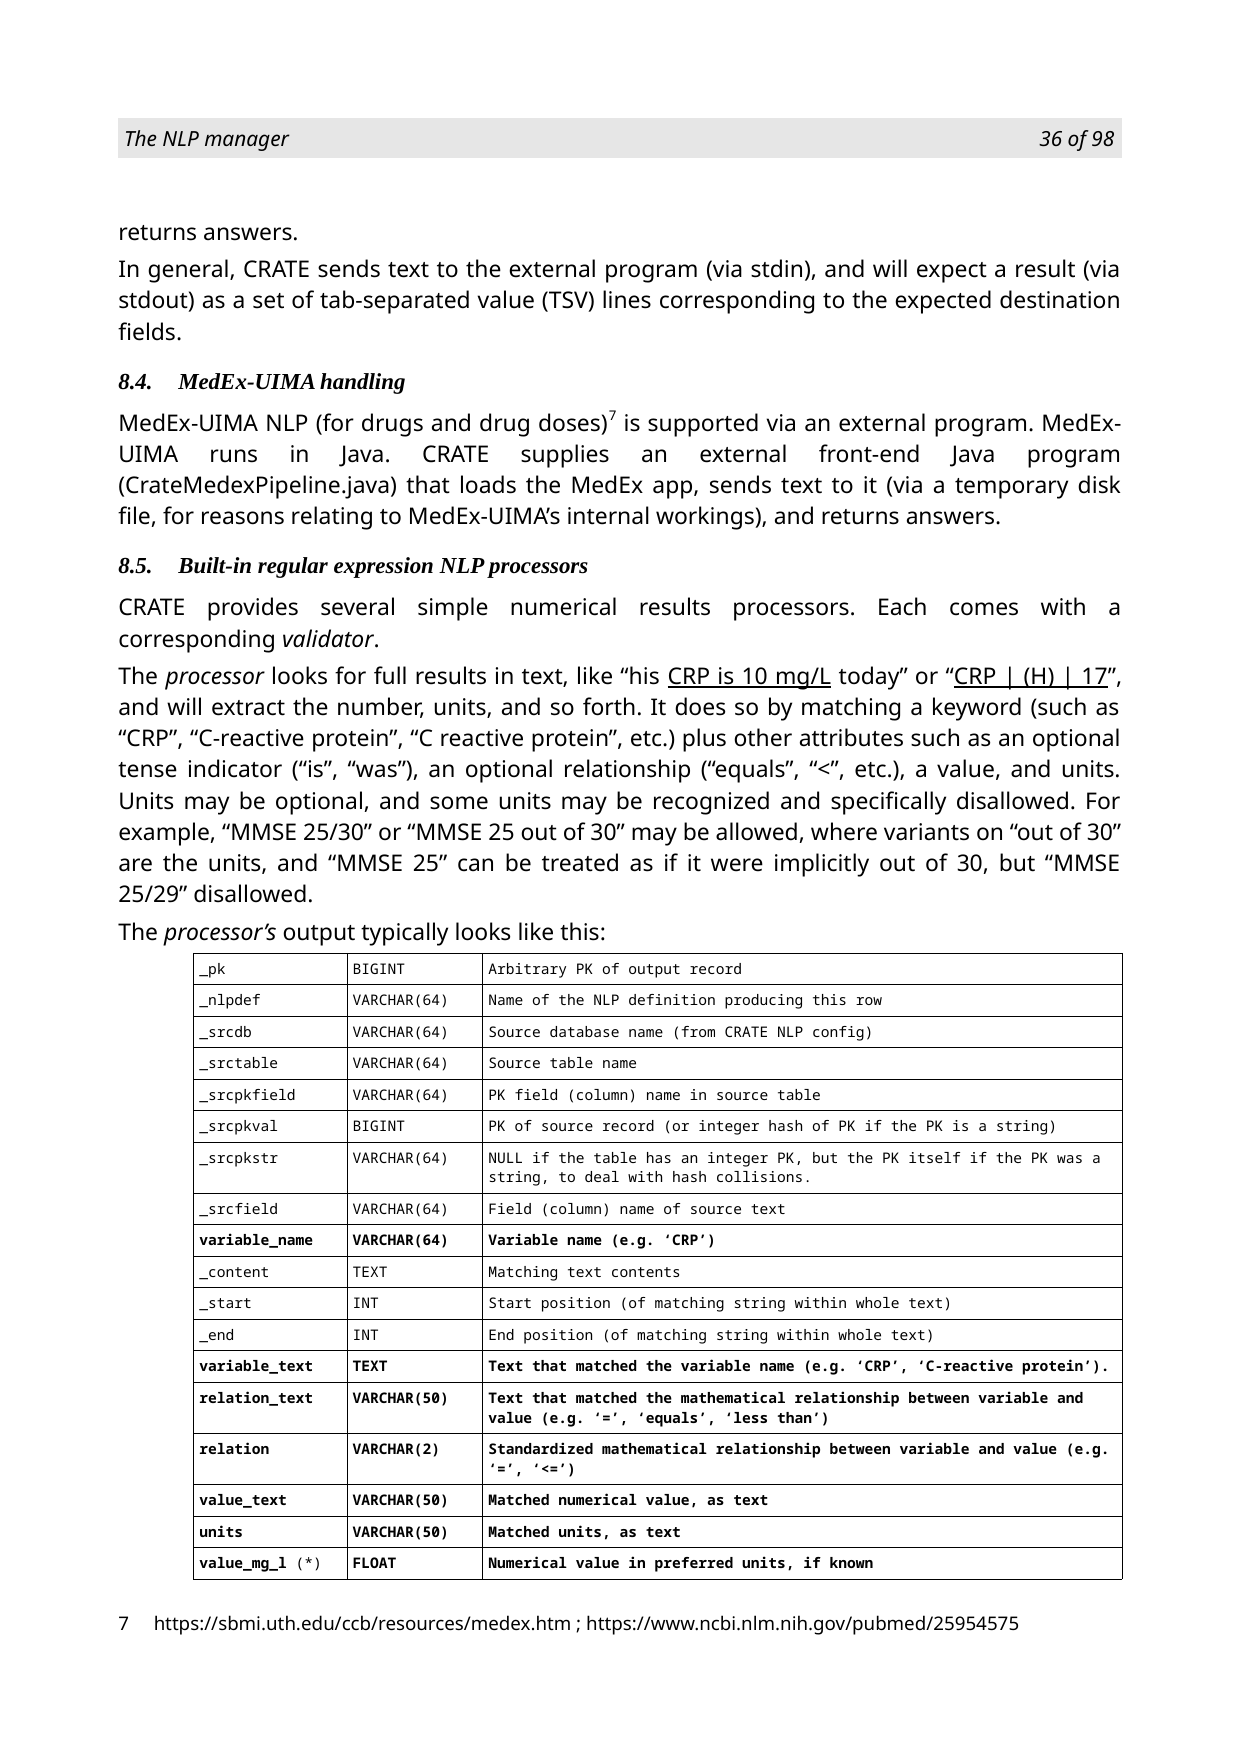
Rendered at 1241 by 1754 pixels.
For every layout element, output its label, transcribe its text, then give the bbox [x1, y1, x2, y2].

table_cell value_mg_l (*) [194, 1548, 347, 1579]
table_cell VARCHAR(64) [348, 1143, 482, 1193]
table_cell VARCHAR(64) [348, 1080, 482, 1110]
text CRATE provides several simple numerical results processors. Each comes with a corresponding validator. [118, 591, 1122, 654]
table_cell Name of the NLP definition producing this row [483, 985, 1122, 1016]
table_cell VARCHAR(64) [348, 985, 482, 1016]
subtitle Built-in regular expression NLP processors [118, 552, 1122, 579]
table_cell VARCHAR(50) [348, 1517, 482, 1547]
table_cell relation [194, 1434, 347, 1484]
table_cell value_text [194, 1485, 347, 1516]
table_cell Start position (of matching string within whole text) [483, 1288, 1122, 1319]
table_cell FLOAT [348, 1548, 482, 1579]
table_cell VARCHAR(64) [348, 1194, 482, 1224]
table_cell units [194, 1517, 347, 1547]
table_cell End position (of matching string within whole text) [483, 1320, 1122, 1350]
table_cell PK field (column) name in source table [483, 1080, 1122, 1110]
table_cell BIGINT [348, 1111, 482, 1142]
table_cell _srcfield [194, 1194, 347, 1224]
table_cell Matched units, as text [483, 1517, 1122, 1547]
table_cell VARCHAR(64) [348, 1048, 482, 1079]
table_cell _end [194, 1320, 347, 1350]
table_cell VARCHAR(50) [348, 1485, 482, 1516]
subtitle MedEx-UIMA handling [118, 368, 1122, 394]
table_cell Text that matched the mathematical relationship between variable and value (e.g. ‘=’, ‘equals’, ‘less than’) [483, 1383, 1122, 1433]
table_cell _nlpdef [194, 985, 347, 1016]
table_cell _content [194, 1257, 347, 1287]
table_cell _srcpkfield [194, 1080, 347, 1110]
table_cell INT [348, 1288, 482, 1319]
table_cell _srctable [194, 1048, 347, 1079]
table_cell relation_text [194, 1383, 347, 1433]
table_cell variable_name [194, 1225, 347, 1256]
table_cell _srcpkstr [194, 1143, 347, 1193]
table_cell VARCHAR(64) [348, 1225, 482, 1256]
table_cell INT [348, 1320, 482, 1350]
table_cell VARCHAR(64) [348, 1017, 482, 1047]
table_cell Matching text contents [483, 1257, 1122, 1287]
table_cell Numerical value in preferred units, if known [483, 1548, 1122, 1579]
table_cell _srcdb [194, 1017, 347, 1047]
text https://sbmi.uth.edu/ccb/resources/medex.htm ; https://www.ncbi.nlm.nih.gov/pubmed/25954575 [118, 1610, 1122, 1636]
table_header Arbitrary PK of output record [483, 954, 1122, 984]
table_cell Standardized mathematical relationship between variable and value (e.g. ‘=’, ‘<=’) [483, 1434, 1122, 1484]
table_cell _srcpkval [194, 1111, 347, 1142]
table_cell Text that matched the variable name (e.g. ‘CRP’, ‘C-reactive protein’). [483, 1351, 1122, 1382]
table_cell variable_text [194, 1351, 347, 1382]
text In general, CRATE sends text to the external program (via stdin), and will expect a result (via stdout) as a set of tab-separated value (TSV) lines corresponding to the expected destination fields. [118, 253, 1122, 347]
table_cell NULL if the table has an integer PK, but the PK itself if the PK was a string, to deal with hash collisions. [483, 1143, 1122, 1193]
table_cell TEXT [348, 1257, 482, 1287]
text The processor’s output typically looks like this: [118, 916, 1122, 947]
table_cell PK of source record (or integer hash of PK if the PK is a string) [483, 1111, 1122, 1142]
table_cell Matched numerical value, as text [483, 1485, 1122, 1516]
table_cell VARCHAR(50) [348, 1383, 482, 1433]
text The processor looks for full results in text, like “his CRP is 10 mg/L today” or “CRP | (H) | 17”, and will extract the number, units, and so forth. It does so by matching a keyword (such as “CRP”, “C-reactive protein”, “C reactive protein”, etc.) plus other attributes such as an optional tense indicator (“is”, “was”), an optional relationship (“equals”, “<”, etc.), a value, and units. Units may be optional, and some units may be recognized and specifically disallowed. For example, “MMSE 25/30” or “MMSE 25 out of 30” may be allowed, where variants on “out of 30” are the units, and “MMSE 25” can be treated as if it were implicitly out of 30, but “MMSE 25/29” disallowed. [118, 660, 1122, 910]
table_header BIGINT [348, 954, 482, 984]
text returns answers. [118, 216, 1122, 247]
table_cell TEXT [348, 1351, 482, 1382]
table_cell Field (column) name of source text [483, 1194, 1122, 1224]
table_cell Variable name (e.g. ‘CRP’) [483, 1225, 1122, 1256]
table_cell _start [194, 1288, 347, 1319]
table_cell Source table name [483, 1048, 1122, 1079]
table_header _pk [194, 954, 347, 984]
text MedEx-UIMA NLP (for drugs and drug doses) is supported via an external program. MedEx-UIMA runs in Java. CRATE supplies an external front-end Java program (CrateMedexPipeline.java) that loads the MedEx app, sends text to it (via a temporary disk file, for reasons relating to MedEx-UIMA’s internal workings), and returns answers. [118, 407, 1122, 532]
table_cell Source database name (from CRATE NLP config) [483, 1017, 1122, 1047]
table_cell VARCHAR(2) [348, 1434, 482, 1484]
